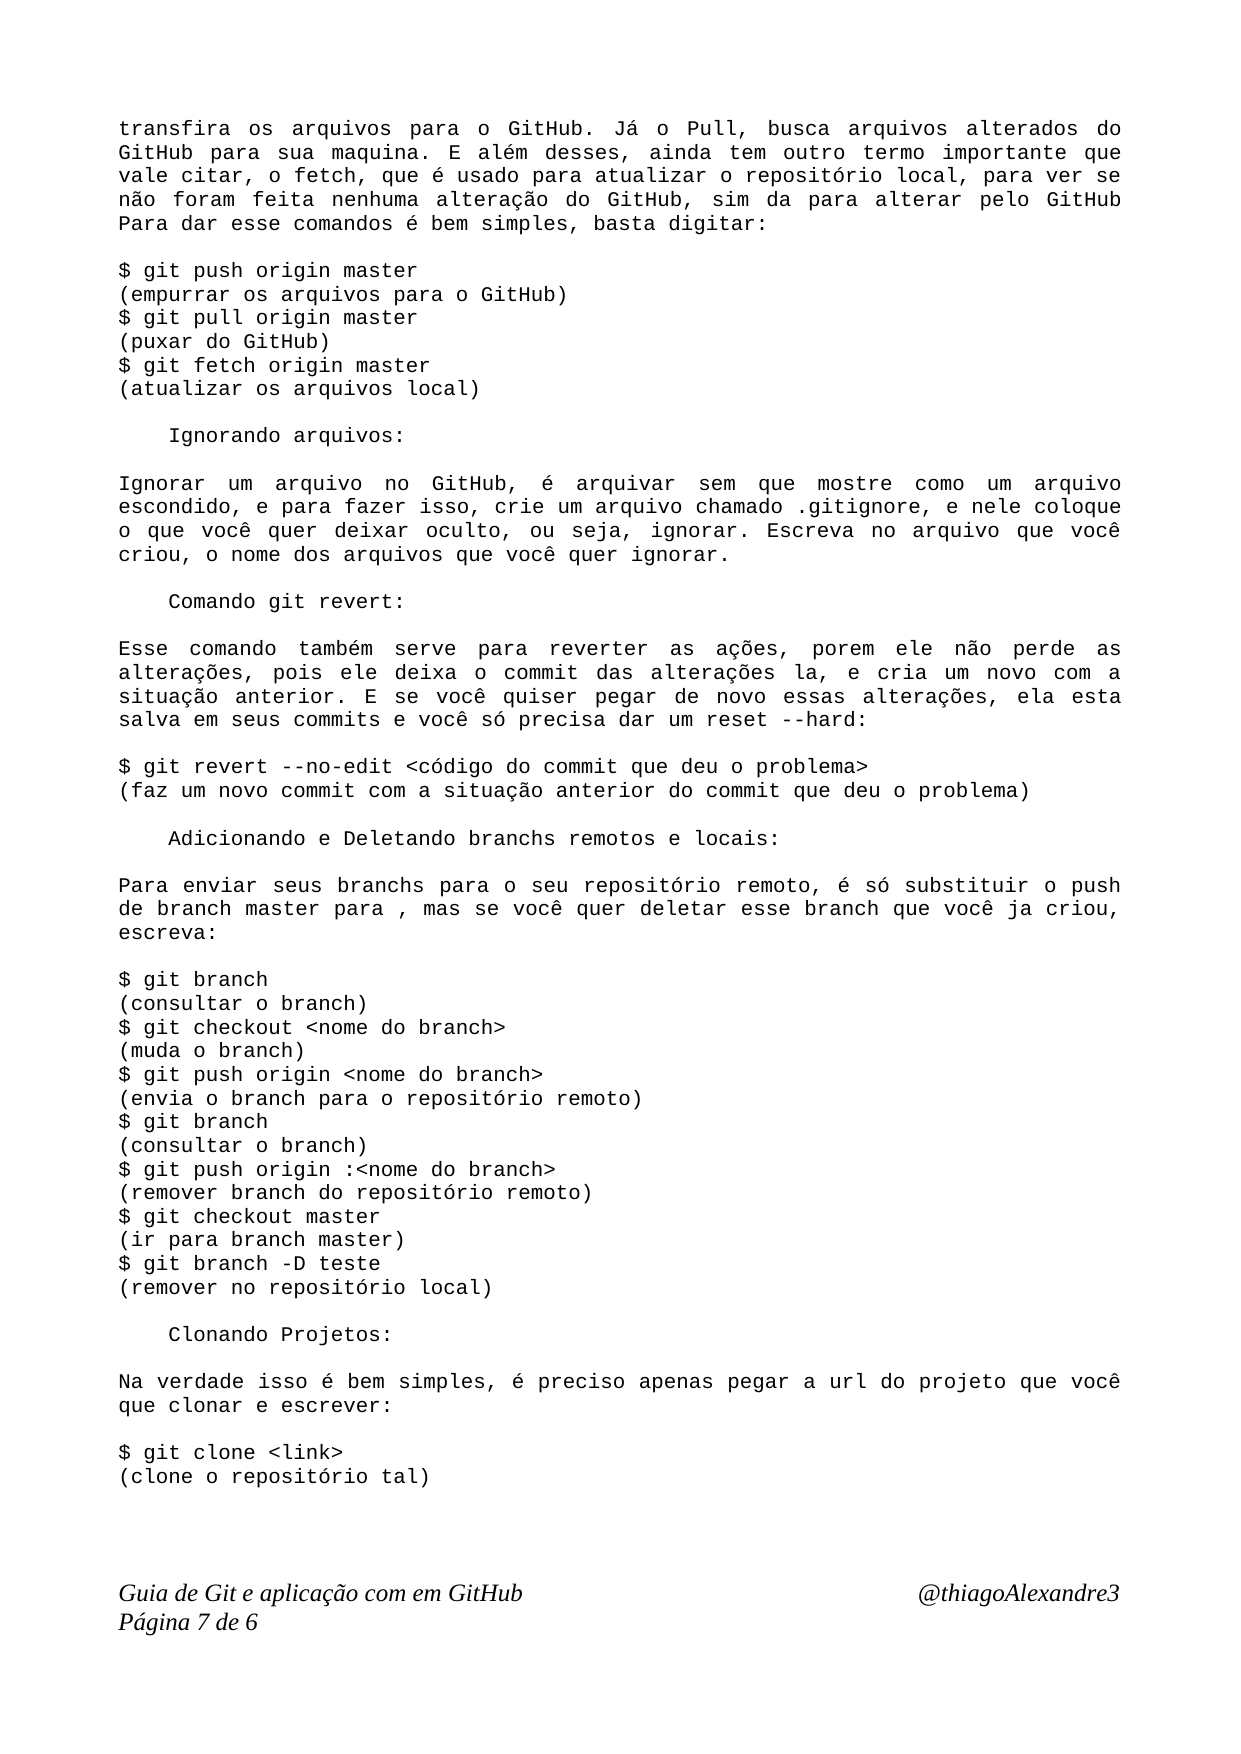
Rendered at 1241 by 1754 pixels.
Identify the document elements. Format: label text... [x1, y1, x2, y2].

text (consultar o branch) [118, 993, 1122, 1017]
text (consultar o branch) [118, 1135, 1122, 1158]
text (muda o branch) [118, 1040, 1122, 1064]
text (envia o branch para o repositório remoto) [118, 1088, 1122, 1111]
text $ git checkout master [118, 1206, 1122, 1229]
text Comando git revert: [118, 591, 1122, 615]
text $ git branch [118, 969, 1122, 993]
text (faz um novo commit com a situação anterior do commit que deu o problema) [118, 780, 1122, 804]
text $ git clone <link> [118, 1442, 1122, 1466]
text $ git fetch origin master [118, 354, 1122, 378]
text transfira os arquivos para o GitHub. Já o Pull, busca arquivos alterados do GitHub para sua maquina. E além desses, ainda tem outro termo importante que vale citar, o fetch, que é usado para atualizar o repositório local, para ver se não foram feita nenhuma alteração do GitHub, sim da para alterar pelo GitHub Para dar esse comandos é bem simples, basta digitar: [118, 118, 1122, 236]
text Ignorar um arquivo no GitHub, é arquivar sem que mostre como um arquivo escondido, e para fazer isso, crie um arquivo chamado .gitignore, e nele coloque o que você quer deixar oculto, ou seja, ignorar. Escreva no arquivo que você criou, o nome dos arquivos que você quer ignorar. [118, 473, 1122, 567]
text (clone o repositório tal) [118, 1466, 1122, 1489]
text Adicionando e Deletando branchs remotos e locais: [118, 827, 1122, 851]
text $ git revert --no-edit <código do commit que deu o problema> [118, 757, 1122, 780]
text Clonando Projetos: [118, 1324, 1122, 1348]
text Esse comando também serve para reverter as ações, porem ele não perde as alterações, pois ele deixa o commit das alterações la, e cria um novo com a situação anterior. E se você quiser pegar de novo essas alterações, ela esta salva em seus commits e você só precisa dar um reset --hard: [118, 638, 1122, 733]
text $ git push origin :<nome do branch> [118, 1158, 1122, 1182]
text $ git branch -D teste [118, 1253, 1122, 1277]
text (puxar do GitHub) [118, 331, 1122, 354]
text $ git push origin <nome do branch> [118, 1064, 1122, 1088]
text (remover no repositório local) [118, 1277, 1122, 1300]
text (atualizar os arquivos local) [118, 378, 1122, 402]
text Na verdade isso é bem simples, é preciso apenas pegar a url do projeto que você que clonar e escrever: [118, 1371, 1122, 1419]
text $ git branch [118, 1111, 1122, 1135]
text $ git pull origin master [118, 307, 1122, 331]
text $ git push origin master [118, 260, 1122, 284]
text (remover branch do repositório remoto) [118, 1182, 1122, 1206]
text $ git checkout <nome do branch> [118, 1017, 1122, 1040]
text Ignorando arquivos: [118, 426, 1122, 449]
text (empurrar os arquivos para o GitHub) [118, 284, 1122, 307]
text Para enviar seus branchs para o seu repositório remoto, é só substituir o push de branch master para , mas se você quer deletar esse branch que você ja criou, escreva: [118, 875, 1122, 946]
text (ir para branch master) [118, 1229, 1122, 1253]
